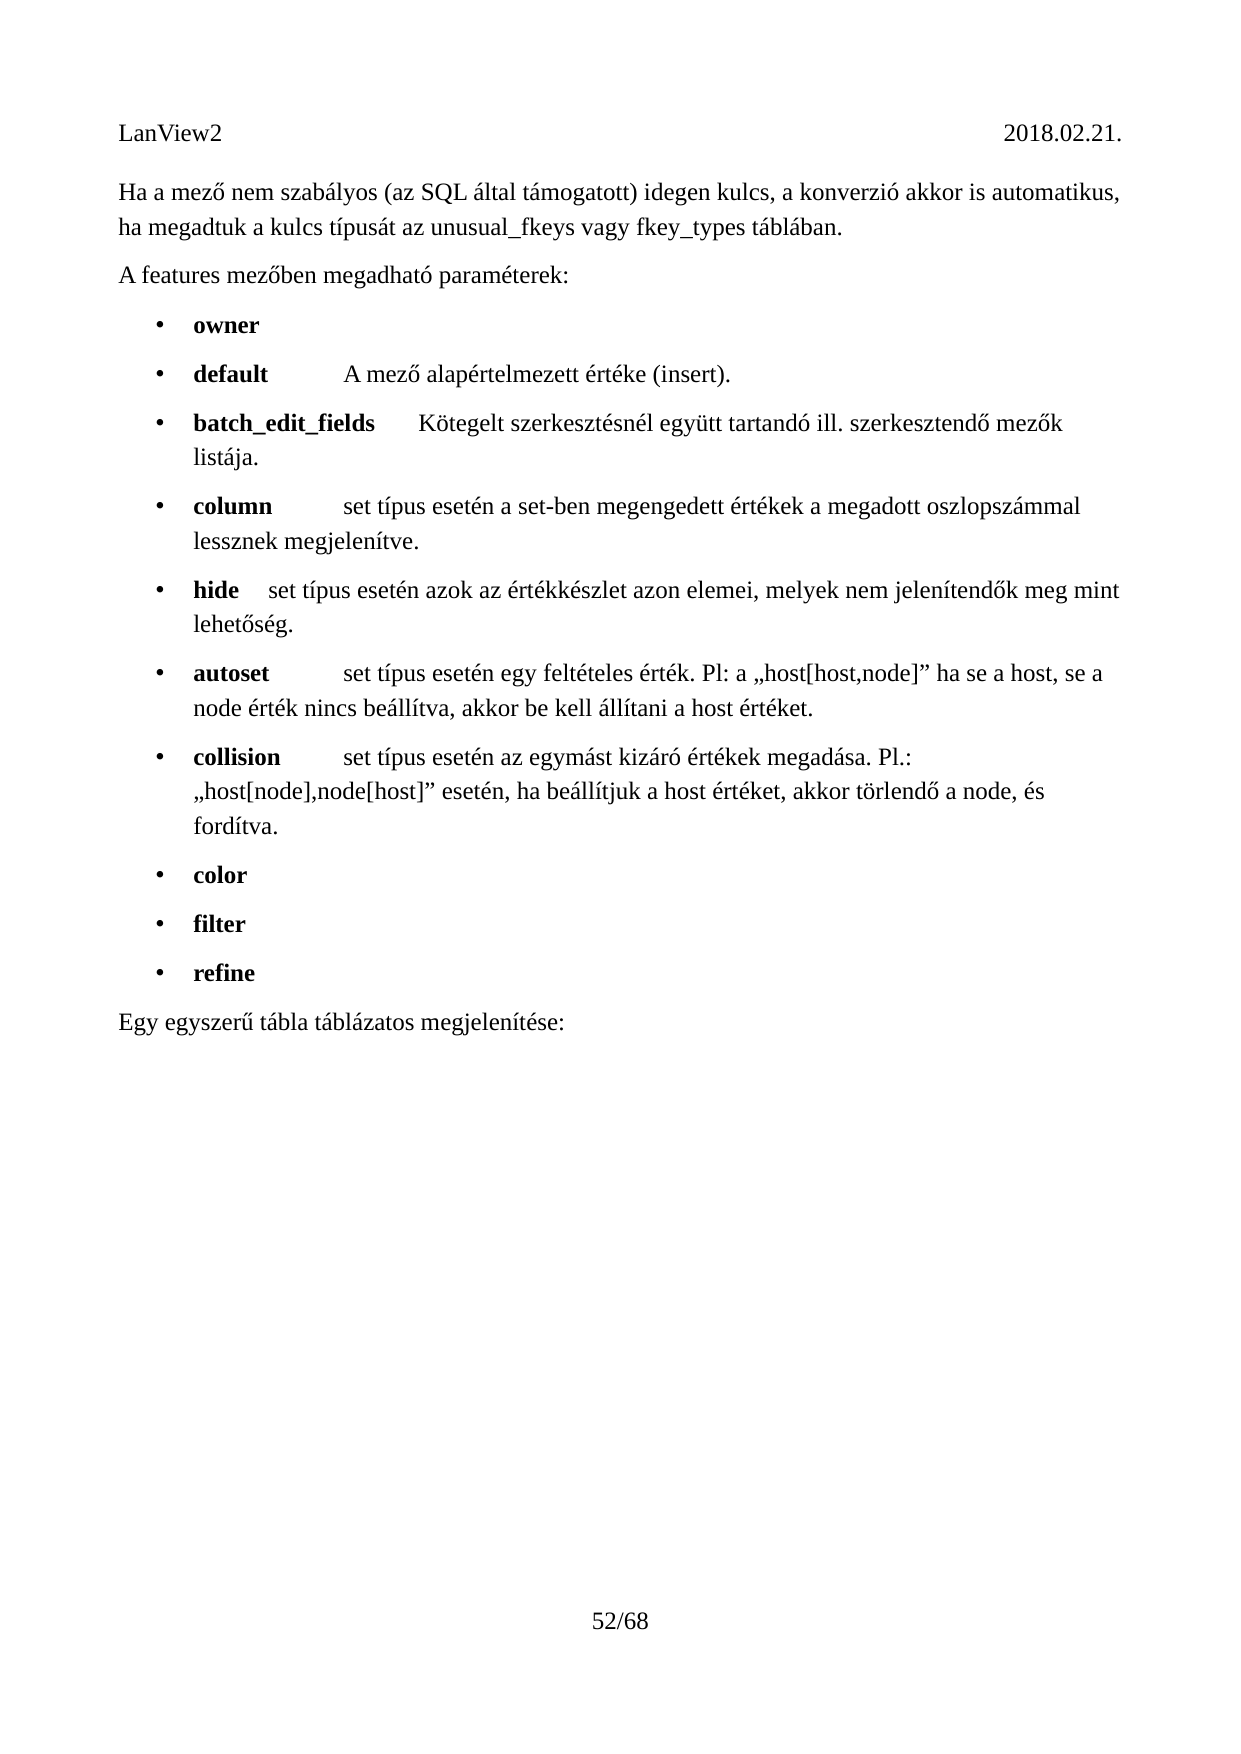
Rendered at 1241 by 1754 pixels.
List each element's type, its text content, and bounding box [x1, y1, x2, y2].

list hide set típus esetén azok az értékkészlet azon elemei, melyek nem jelenítendők meg mint lehetőség. [156, 575, 1122, 638]
list column set típus esetén a set-ben megengedett értékek a megadott oszlopszámmal lessznek megjelenítve. [156, 491, 1122, 554]
list autoset set típus esetén egy feltételes érték. Pl: a „host[host,node]” ha se a host, se a node érték nincs beállítva, akkor be kell állítani a host értéket. [156, 658, 1122, 722]
list owner [156, 310, 1122, 338]
list filter [156, 909, 1122, 938]
list batch_edit_fields Kötegelt szerkesztésnél együtt tartandó ill. szerkesztendő mezők listája. [156, 408, 1122, 471]
text Ha a mező nem szabályos (az SQL által támogatott) idegen kulcs, a konverzió akkor is automatikus, ha megadtuk a kulcs típusát az unusual_fkeys vagy fkey_types táblában. [118, 177, 1122, 240]
list color [156, 860, 1122, 889]
text A features mezőben megadható paraméterek: [118, 261, 1122, 289]
list collision set típus esetén az egymást kizáró értékek megadása. Pl.: „host[node],node[host]” esetén, ha beállítjuk a host értéket, akkor törlendő a node, és fordítva. [156, 742, 1122, 840]
list default A mező alapértelmezett értéke (insert). [156, 359, 1122, 387]
text Egy egyszerű tábla táblázatos megjelenítése: [118, 1007, 1122, 1036]
list refine [156, 958, 1122, 987]
